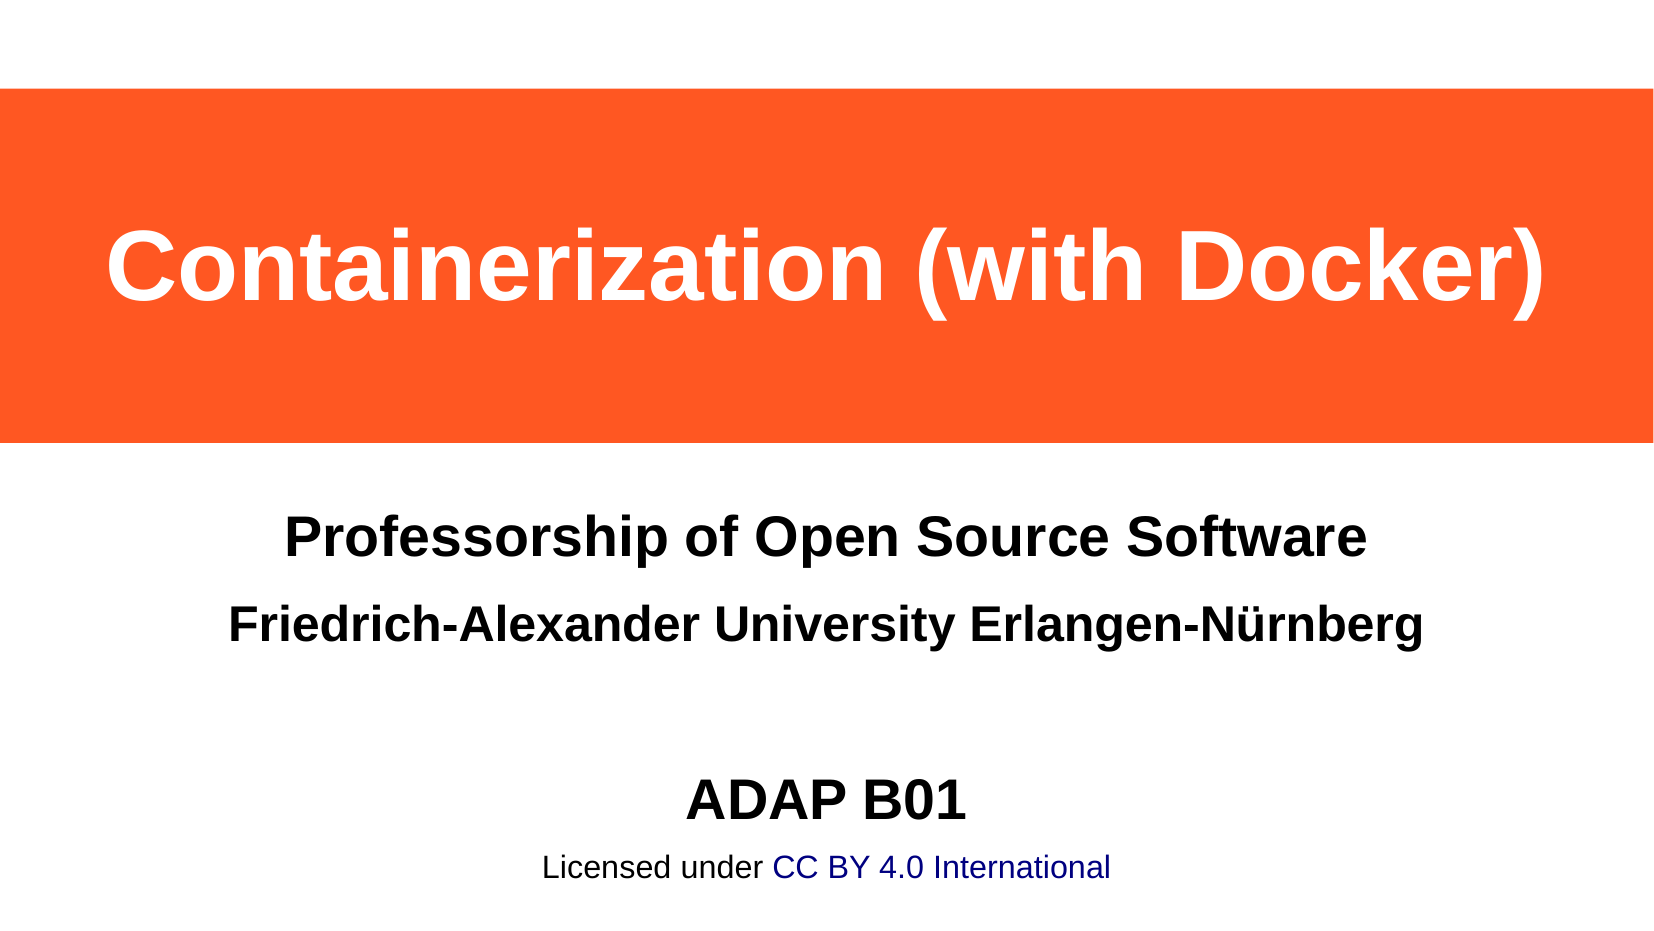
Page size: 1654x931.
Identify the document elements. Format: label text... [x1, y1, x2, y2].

title Containerization (with Docker) [0, 88, 1654, 443]
subtitle Professorship of Open Source Software Friedrich-Alexander University Erlangen-Nürnberg ADAP B01 Licensed under CC BY 4.0 International [29, 472, 1625, 886]
